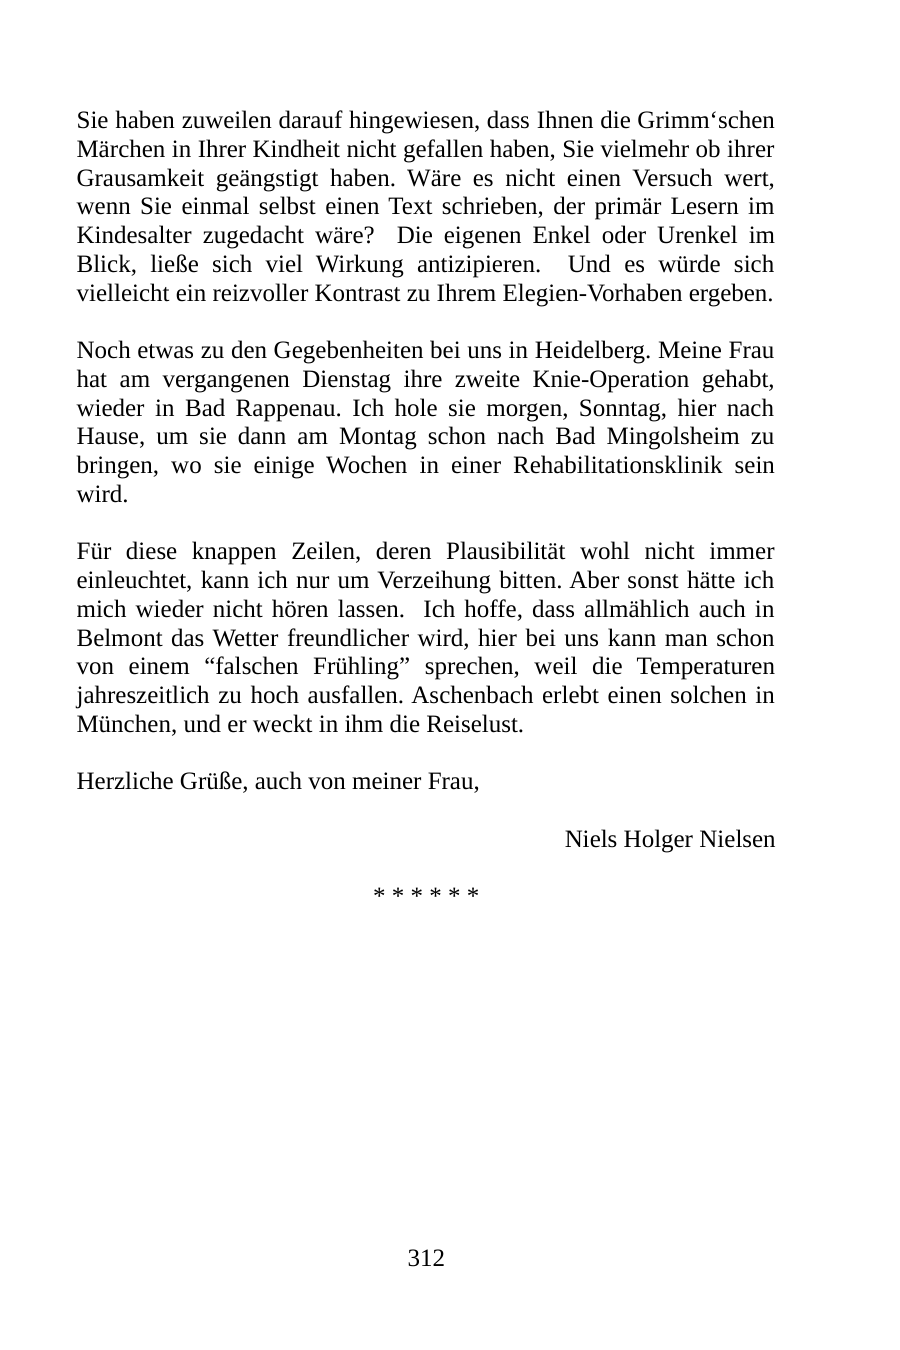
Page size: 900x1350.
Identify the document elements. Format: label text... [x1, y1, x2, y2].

text Sie haben zuweilen darauf hingewiesen, dass Ihnen die Grimm‘schen Märchen in Ihrer Kindheit nicht gefallen haben, Sie vielmehr ob ihrer Grausamkeit geängstigt haben. Wäre es nicht einen Versuch wert, wenn Sie einmal selbst einen Text schrieben, der primär Lesern im Kindesalter zugedacht wäre? Die eigenen Enkel oder Urenkel im Blick, ließe sich viel Wirkung antizipieren. Und es würde sich vielleicht ein reizvoller Kontrast zu Ihrem Elegien-Vorhaben ergeben. [76, 105, 776, 306]
text Noch etwas zu den Gegebenheiten bei uns in Heidelberg. Meine Frau hat am vergangenen Dienstag ihre zweite Knie-Operation gehabt, wieder in Bad Rappenau. Ich hole sie morgen, Sonntag, hier nach Hause, um sie dann am Montag schon nach Bad Mingolsheim zu bringen, wo sie einige Wochen in einer Rehabilitationsklinik sein wird. [76, 335, 776, 508]
text Niels Holger Nielsen [76, 824, 776, 853]
text Herzliche Grüße, auch von meiner Frau, [76, 766, 776, 795]
text Für diese knappen Zeilen, deren Plausibilität wohl nicht immer einleuchtet, kann ich nur um Verzeihung bitten. Aber sonst hätte ich mich wieder nicht hören lassen. Ich hoffe, dass allmählich auch in Belmont das Wetter freundlicher wird, hier bei uns kann man schon von einem “falschen Frühling” sprechen, weil die Temperaturen jahreszeitlich zu hoch ausfallen. Aschenbach erlebt einen solchen in München, und er weckt in ihm die Reiselust. [76, 536, 776, 738]
text * * * * * * [76, 881, 776, 910]
